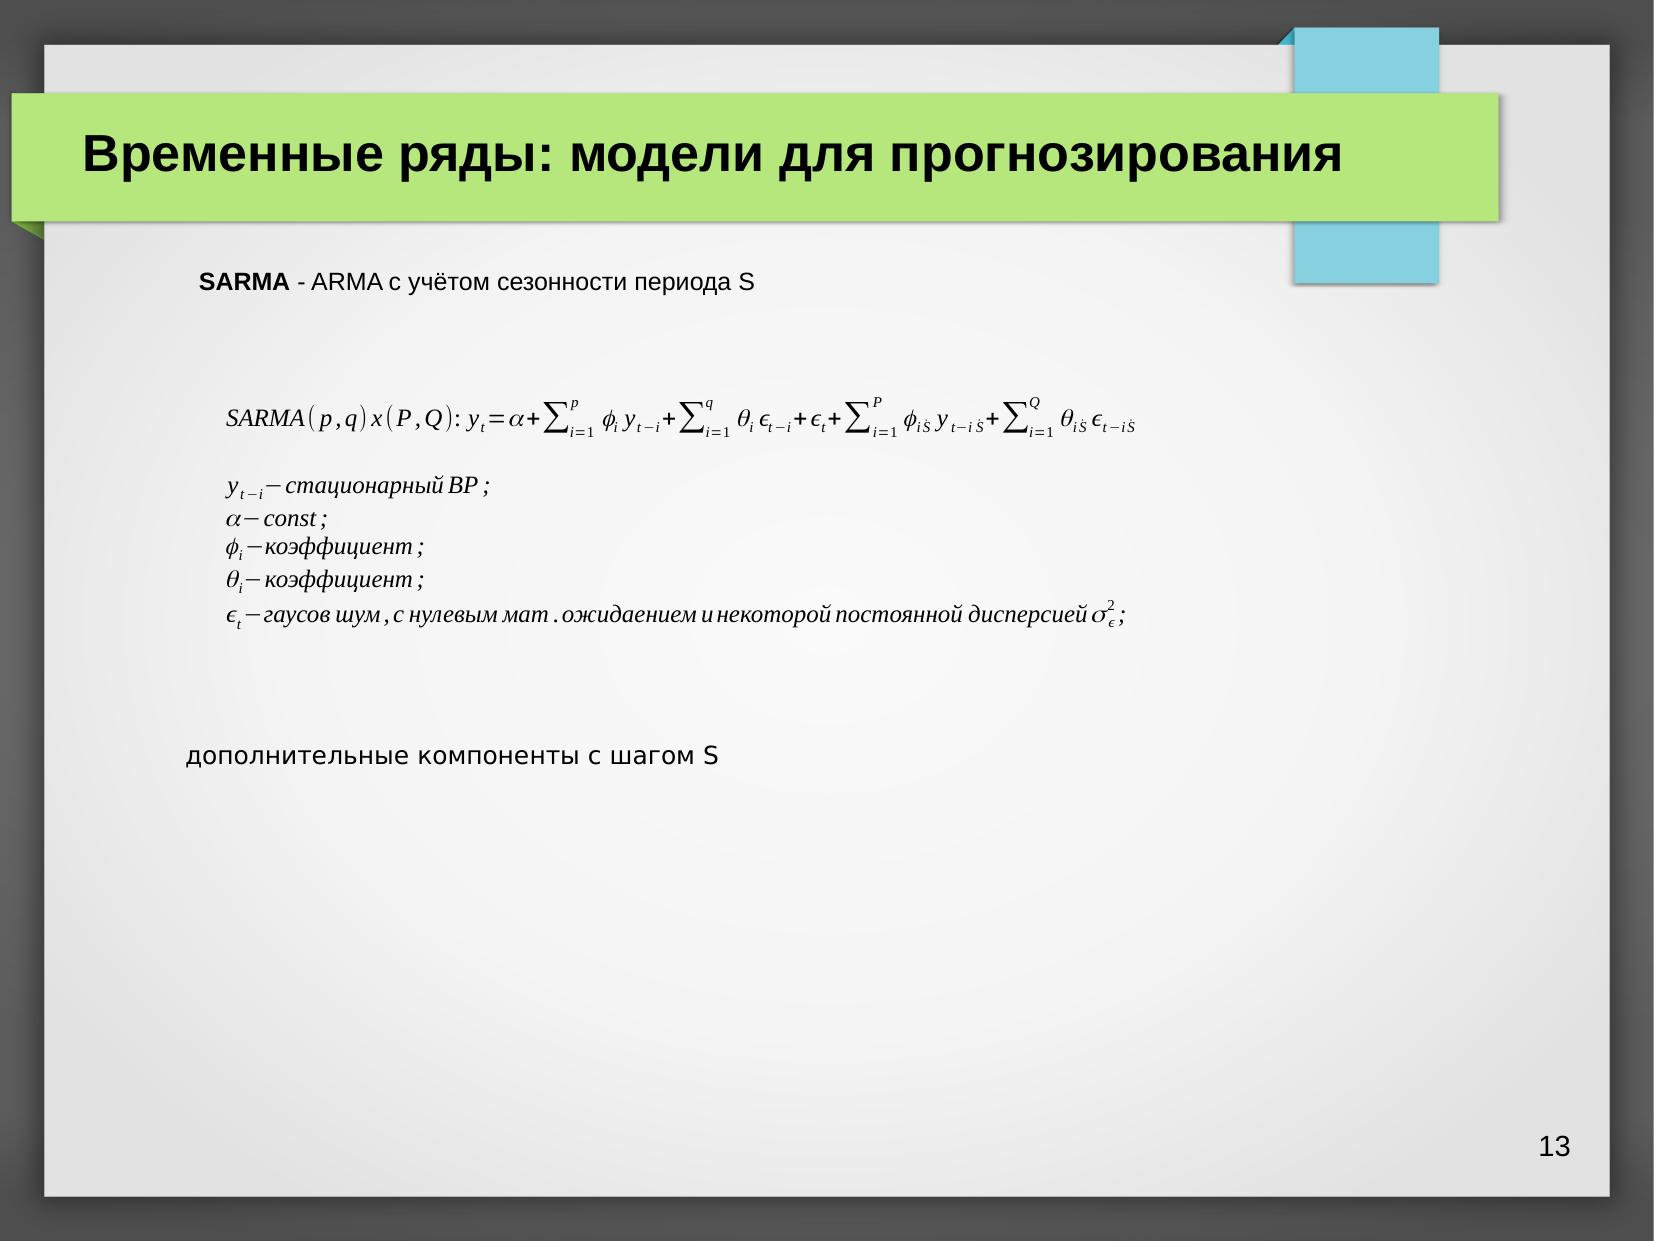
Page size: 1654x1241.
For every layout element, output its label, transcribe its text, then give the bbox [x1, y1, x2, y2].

title Временные ряды: модели для прогнозирования [82, 94, 1418, 213]
chart [224, 393, 1136, 662]
text_box SARMA - ARMA c учётом сезонности периода S [184, 259, 1217, 387]
text_box дополнительные компоненты с шагом S [170, 675, 1489, 945]
picture [0, 0, 1654, 1241]
